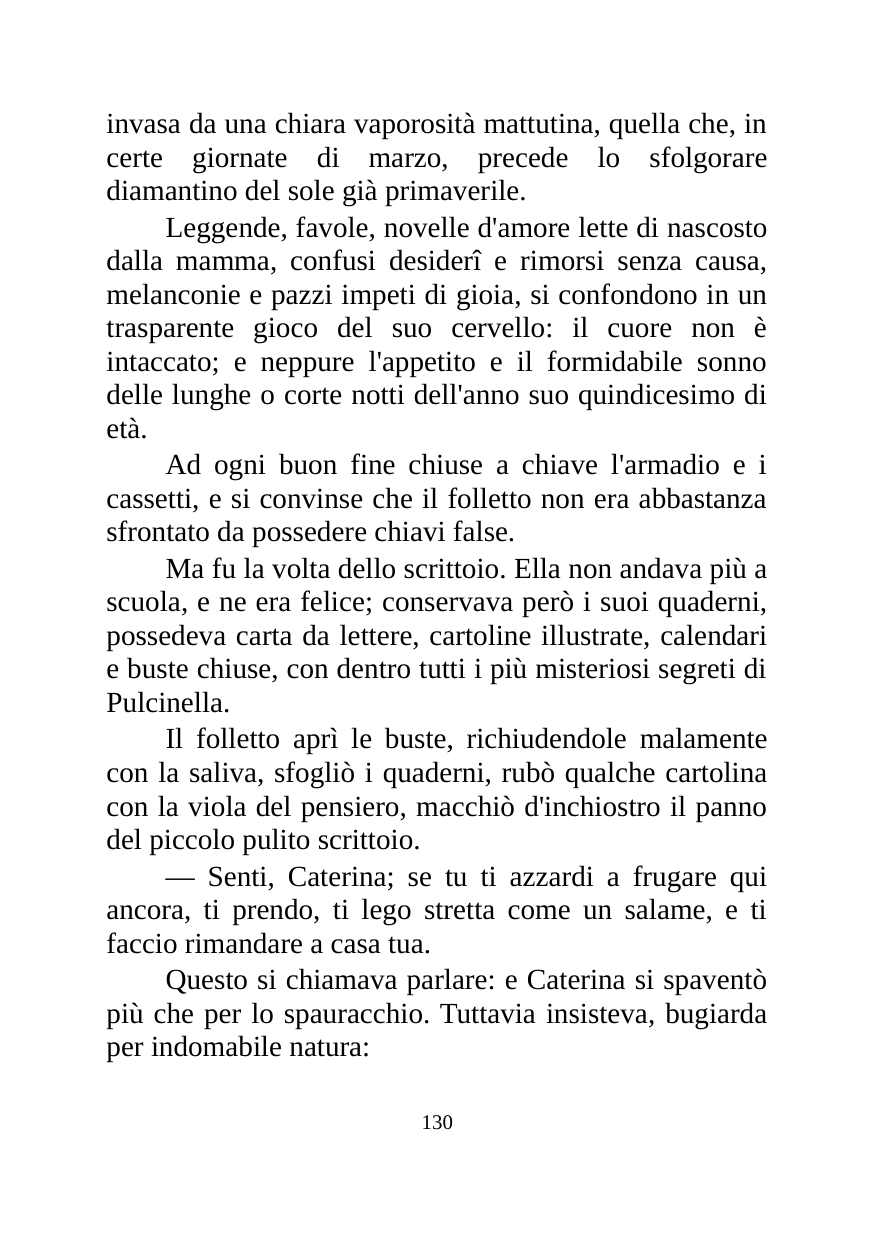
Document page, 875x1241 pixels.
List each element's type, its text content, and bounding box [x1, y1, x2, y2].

text Il folletto aprì le buste, richiudendole malamente con la saliva, sfogliò i quaderni, rubò qualche cartolina con la viola del pensiero, macchiò d'inchiostro il panno del piccolo pulito scrittoio. [106, 722, 768, 856]
text — Senti, Caterina; se tu ti azzardi a frugare qui ancora, ti prendo, ti lego stretta come un salame, e ti faccio rimandare a casa tua. [106, 859, 768, 959]
text Leggende, favole, novelle d'amore lette di nascosto dalla mamma, confusi desiderî e rimorsi senza causa, melanconie e pazzi impeti di gioia, si confondono in un trasparente gioco del suo cervello: il cuore non è intaccato; e neppure l'appetito e il formidabile sonno delle lunghe o corte notti dell'anno suo quindicesimo di età. [106, 210, 768, 444]
text Questo si chiamava parlare: e Caterina si spaventò più che per lo spauracchio. Tuttavia insisteva, bugiarda per indomabile natura: [106, 962, 768, 1063]
text Ad ogni buon fine chiuse a chiave l'armadio e i cassetti, e si convinse che il folletto non era abbastanza sfrontato da possedere chiavi false. [106, 447, 768, 548]
text invasa da una chiara vaporosità mattutina, quella che, in certe giornate di marzo, precede lo sfolgorare diamantino del sole già primaverile. [106, 106, 768, 207]
text Ma fu la volta dello scrittoio. Ella non andava più a scuola, e ne era felice; conservava però i suoi quaderni, possedeva carta da lettere, cartoline illustrate, calendari e buste chiuse, con dentro tutti i più misteriosi segreti di Pulcinella. [106, 551, 768, 719]
